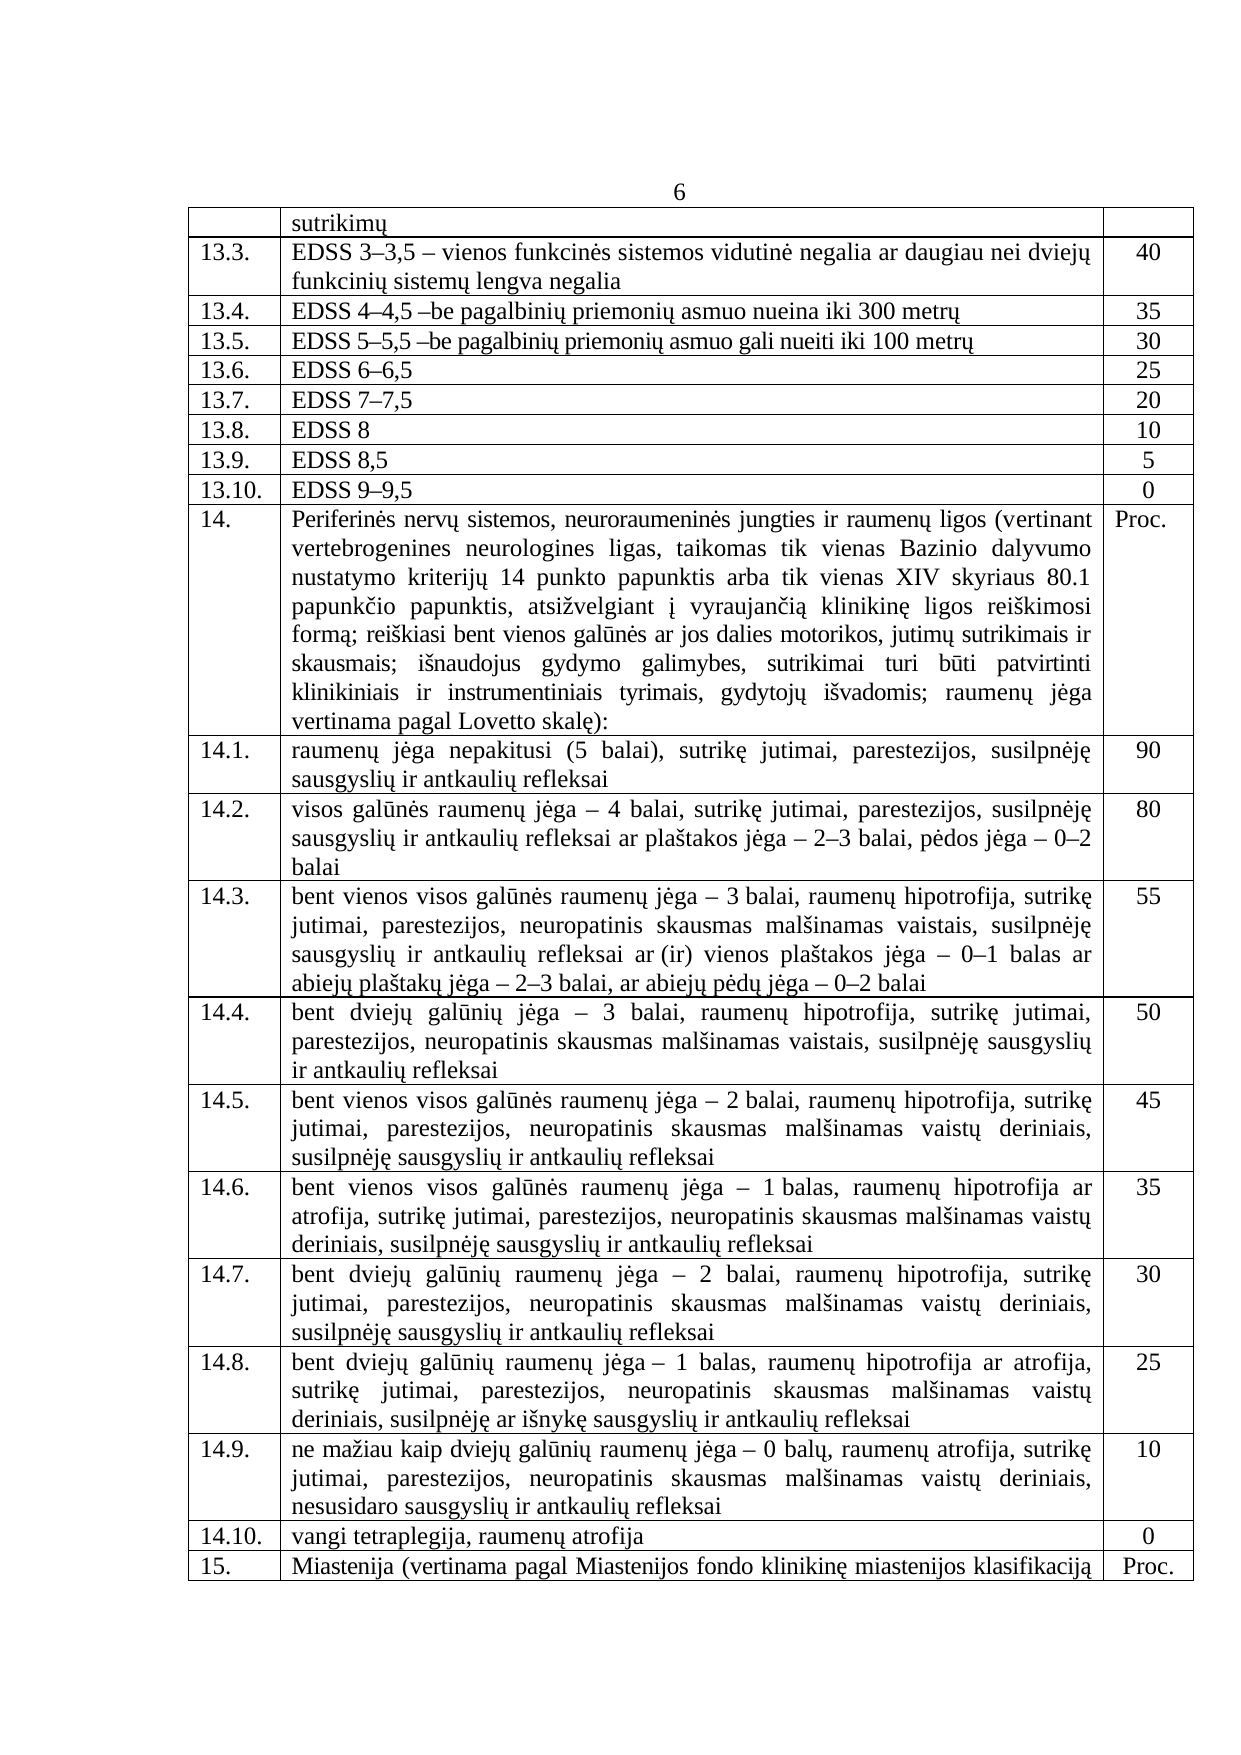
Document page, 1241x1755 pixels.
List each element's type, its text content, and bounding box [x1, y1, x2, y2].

table_cell 13.4. [189, 296, 280, 325]
table_cell 30 [1104, 1259, 1193, 1346]
table_cell 90 [1104, 736, 1193, 793]
table_cell 35 [1104, 296, 1193, 325]
table_cell 0 [1104, 1521, 1193, 1550]
table_cell 14.10. [189, 1521, 280, 1550]
table_cell EDSS 6–6,5 [281, 356, 1103, 384]
table_cell 13.9. [189, 445, 280, 474]
table_cell bent vienos visos galūnės raumenų jėga – 2 balai, raumenų hipotrofija, sutrikę jutimai, parestezijos, neuropatinis skausmas malšinamas vaistų deriniais, susilpnėję sausgyslių ir antkaulių refleksai [281, 1085, 1103, 1171]
table_cell 25 [1104, 1347, 1193, 1433]
table_cell bent vienos visos galūnės raumenų jėga – 3 balai, raumenų hipotrofija, sutrikę jutimai, parestezijos, neuropatinis skausmas malšinamas vaistais, susilpnėję sausgyslių ir antkaulių refleksai ar (ir) vienos plaštakos jėga – 0–1 balas ar abiejų plaštakų jėga – 2–3 balai, ar abiejų pėdų jėga – 0–2 balai [281, 881, 1103, 996]
table_cell bent vienos visos galūnės raumenų jėga – 1 balas, raumenų hipotrofija ar atrofija, sutrikę jutimai, parestezijos, neuropatinis skausmas malšinamas vaistų deriniais, susilpnėję sausgyslių ir antkaulių refleksai [281, 1172, 1103, 1258]
table_cell 5 [1104, 445, 1193, 474]
table_cell 13.6. [189, 356, 280, 384]
table_cell 14.2. [189, 794, 280, 880]
table_cell EDSS 4–4,5 –be pagalbinių priemonių asmuo nueina iki 300 metrų [281, 296, 1103, 325]
table_cell 45 [1104, 1085, 1193, 1171]
table_cell 13.7. [189, 385, 280, 414]
table_cell 14.1. [189, 736, 280, 793]
table_cell bent dviejų galūnių jėga – 3 balai, raumenų hipotrofija, sutrikę jutimai, parestezijos, neuropatinis skausmas malšinamas vaistais, susilpnėję sausgyslių ir antkaulių refleksai [281, 998, 1103, 1084]
table_cell 30 [1104, 326, 1193, 354]
table_cell 25 [1104, 356, 1193, 384]
table_cell 80 [1104, 794, 1193, 880]
table_cell 14.3. [189, 881, 280, 996]
table_cell 15. [189, 1551, 280, 1580]
table_cell EDSS 9–9,5 [281, 475, 1103, 503]
table_cell 0 [1104, 475, 1193, 503]
table_cell visos galūnės raumenų jėga – 4 balai, sutrikę jutimai, parestezijos, susilpnėję sausgyslių ir antkaulių refleksai ar plaštakos jėga – 2–3 balai, pėdos jėga – 0–2 balai [281, 794, 1103, 880]
table_cell 13.5. [189, 326, 280, 354]
table_cell sutrikimų [281, 208, 1103, 236]
table_cell 13.3. [189, 238, 280, 295]
table_cell Proc. [1104, 1551, 1193, 1580]
table_cell EDSS 3–3,5 – vienos funkcinės sistemos vidutinė negalia ar daugiau nei dviejų funkcinių sistemų lengva negalia [281, 238, 1103, 295]
table_cell Periferinės nervų sistemos, neuroraumeninės jungties ir raumenų ligos (vertinant vertebrogenines neurologines ligas, taikomas tik vienas Bazinio dalyvumo nustatymo kriterijų 14 punkto papunktis arba tik vienas XIV skyriaus 80.1 papunkčio papunktis, atsižvelgiant į vyraujančią klinikinę ligos reiškimosi formą; reiškiasi bent vienos galūnės ar jos dalies motorikos, jutimų sutrikimais ir skausmais; išnaudojus gydymo galimybes, sutrikimai turi būti patvirtinti klinikiniais ir instrumentiniais tyrimais, gydytojų išvadomis; raumenų jėga vertinama pagal Lovetto skalę): [281, 505, 1103, 734]
table_cell EDSS 8 [281, 415, 1103, 444]
table_cell Miastenija (vertinama pagal Miastenijos fondo klinikinę miastenijos klasifikaciją [281, 1551, 1103, 1580]
table_cell 35 [1104, 1172, 1193, 1258]
table_cell EDSS 5–5,5 –be pagalbinių priemonių asmuo gali nueiti iki 100 metrų [281, 326, 1103, 354]
table_cell 14.5. [189, 1085, 280, 1171]
table_cell 13.10. [189, 475, 280, 503]
table_cell ne mažiau kaip dviejų galūnių raumenų jėga – 0 balų, raumenų atrofija, sutrikę jutimai, parestezijos, neuropatinis skausmas malšinamas vaistų deriniais, nesusidaro sausgyslių ir antkaulių refleksai [281, 1434, 1103, 1520]
table_cell bent dviejų galūnių raumenų jėga – 1 balas, raumenų hipotrofija ar atrofija, sutrikę jutimai, parestezijos, neuropatinis skausmas malšinamas vaistų deriniais, susilpnėję ar išnykę sausgyslių ir antkaulių refleksai [281, 1347, 1103, 1433]
table_cell bent dviejų galūnių raumenų jėga – 2 balai, raumenų hipotrofija, sutrikę jutimai, parestezijos, neuropatinis skausmas malšinamas vaistų deriniais, susilpnėję sausgyslių ir antkaulių refleksai [281, 1259, 1103, 1346]
table_cell 14.9. [189, 1434, 280, 1520]
table_cell Proc. [1104, 505, 1193, 734]
table_cell vangi tetraplegija, raumenų atrofija [281, 1521, 1103, 1550]
table_cell 14.6. [189, 1172, 280, 1258]
table_cell 50 [1104, 998, 1193, 1084]
table_cell raumenų jėga nepakitusi (5 balai), sutrikę jutimai, parestezijos, susilpnėję sausgyslių ir antkaulių refleksai [281, 736, 1103, 793]
table_cell 10 [1104, 415, 1193, 444]
table_cell 55 [1104, 881, 1193, 996]
table_cell 40 [1104, 238, 1193, 295]
table_cell [189, 208, 280, 236]
table_cell 14.8. [189, 1347, 280, 1433]
table_cell 14. [189, 505, 280, 734]
table_cell EDSS 7–7,5 [281, 385, 1103, 414]
table_cell 13.8. [189, 415, 280, 444]
table_cell EDSS 8,5 [281, 445, 1103, 474]
table_cell 20 [1104, 385, 1193, 414]
table_cell 10 [1104, 1434, 1193, 1520]
table_cell 14.4. [189, 998, 280, 1084]
table_cell [1104, 208, 1193, 236]
table_cell 14.7. [189, 1259, 280, 1346]
